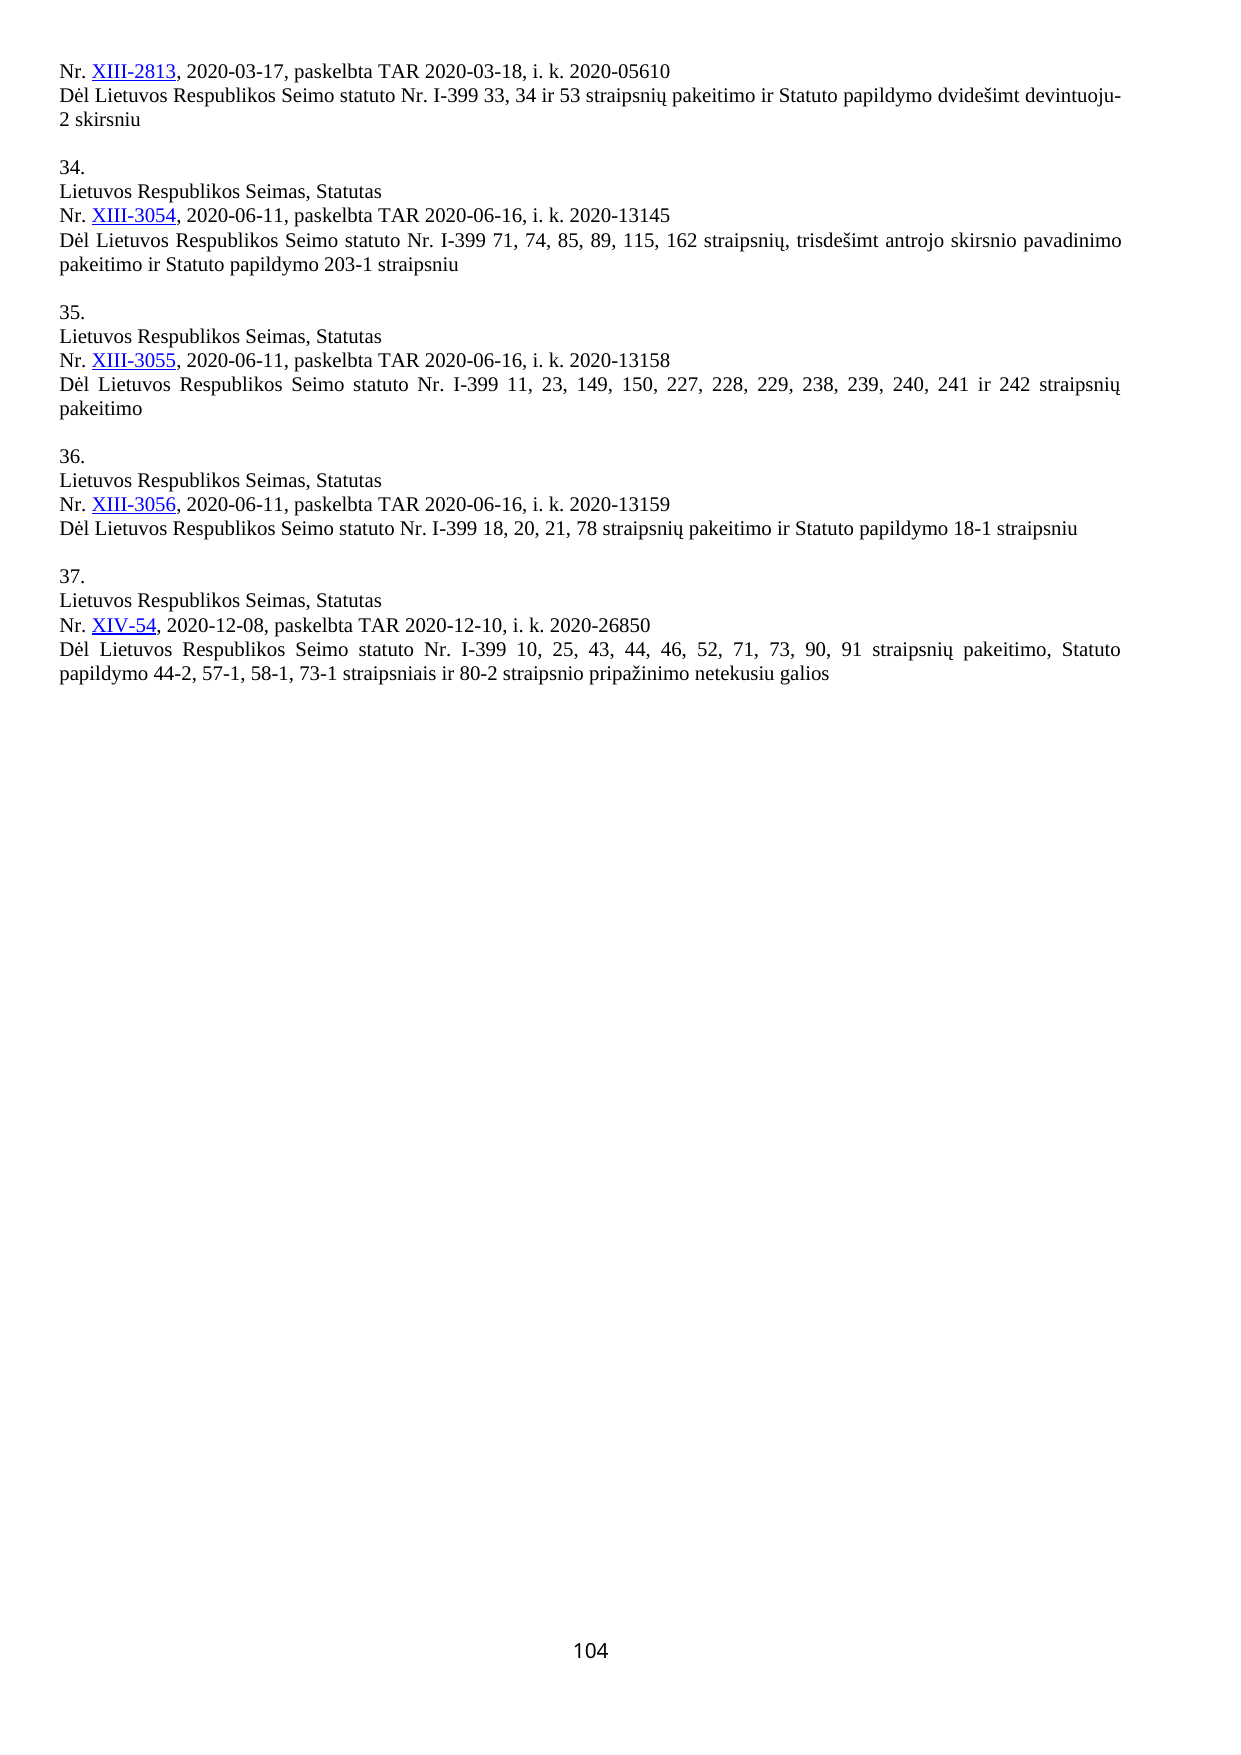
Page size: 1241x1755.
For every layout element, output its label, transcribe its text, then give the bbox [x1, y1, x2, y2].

text Dėl Lietuvos Respublikos Seimo statuto Nr. I-399 11, 23, 149, 150, 227, 228, 229, 238, 239, 240, 241 ir 242 straipsnių pakeitimo [59, 372, 1122, 420]
text Dėl Lietuvos Respublikos Seimo statuto Nr. I-399 71, 74, 85, 89, 115, 162 straipsnių, trisdešimt antrojo skirsnio pavadinimo pakeitimo ir Statuto papildymo 203-1 straipsniu [59, 227, 1122, 276]
text Nr. XIII-3055, 2020-06-11, paskelbta TAR 2020-06-16, i. k. 2020-13158 [59, 348, 1122, 372]
text 37. [59, 564, 1122, 588]
text Lietuvos Respublikos Seimas, Statutas [59, 179, 1122, 203]
text Lietuvos Respublikos Seimas, Statutas [59, 324, 1122, 348]
text Dėl Lietuvos Respublikos Seimo statuto Nr. I-399 18, 20, 21, 78 straipsnių pakeitimo ir Statuto papildymo 18-1 straipsniu [59, 516, 1122, 540]
text Dėl Lietuvos Respublikos Seimo statuto Nr. I-399 33, 34 ir 53 straipsnių pakeitimo ir Statuto papildymo dvidešimt devintuoju-2 skirsniu [59, 83, 1122, 131]
text Nr. XIII-2813, 2020-03-17, paskelbta TAR 2020-03-18, i. k. 2020-05610 [59, 59, 1122, 83]
text 35. [59, 300, 1122, 324]
text Nr. XIII-3054, 2020-06-11, paskelbta TAR 2020-06-16, i. k. 2020-13145 [59, 203, 1122, 227]
text 34. [59, 155, 1122, 179]
text Lietuvos Respublikos Seimas, Statutas [59, 468, 1122, 492]
text Nr. XIII-3056, 2020-06-11, paskelbta TAR 2020-06-16, i. k. 2020-13159 [59, 492, 1122, 516]
text Lietuvos Respublikos Seimas, Statutas [59, 588, 1122, 612]
text Dėl Lietuvos Respublikos Seimo statuto Nr. I-399 10, 25, 43, 44, 46, 52, 71, 73, 90, 91 straipsnių pakeitimo, Statuto papildymo 44-2, 57-1, 58-1, 73-1 straipsniais ir 80-2 straipsnio pripažinimo netekusiu galios [59, 637, 1122, 685]
text 36. [59, 444, 1122, 468]
text Nr. XIV-54, 2020-12-08, paskelbta TAR 2020-12-10, i. k. 2020-26850 [59, 612, 1122, 637]
